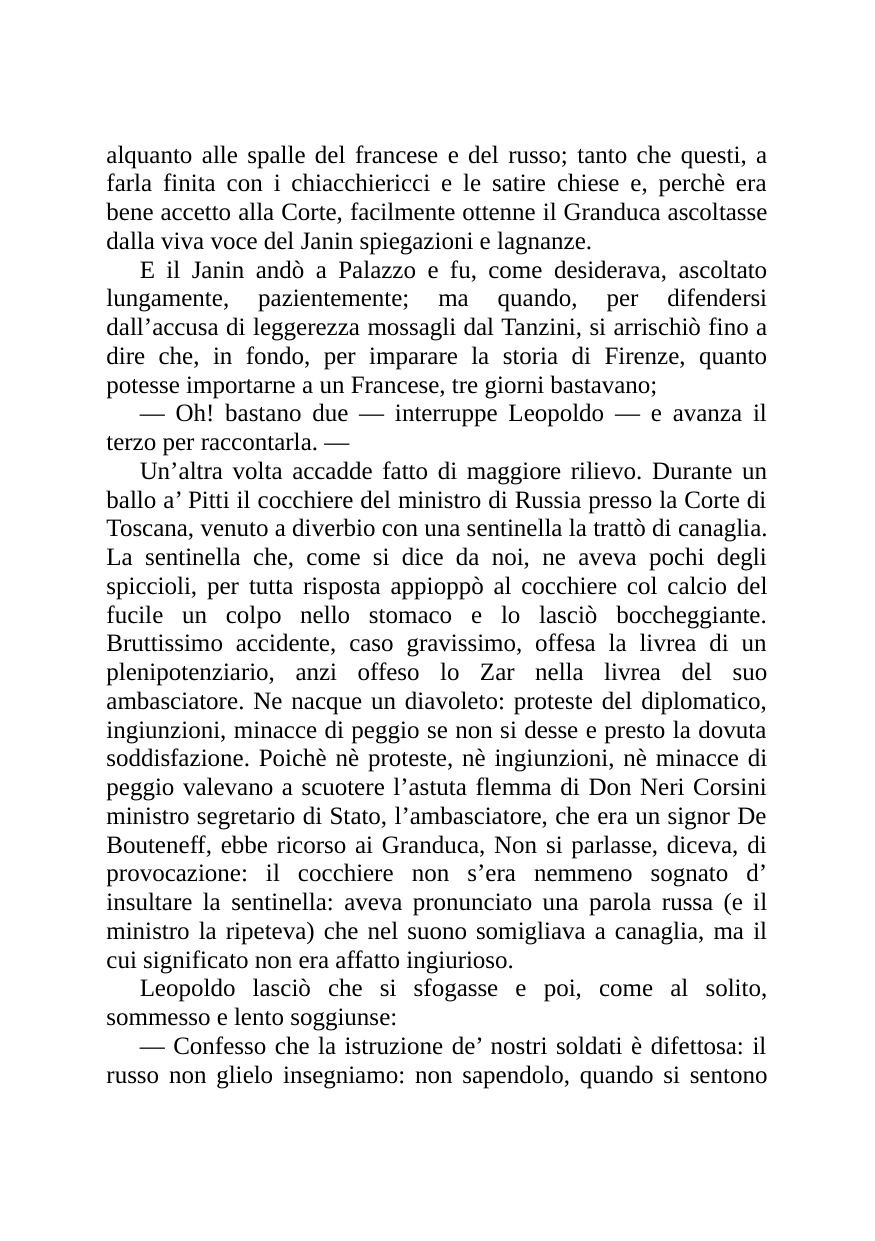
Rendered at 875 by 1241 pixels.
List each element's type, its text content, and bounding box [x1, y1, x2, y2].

text alquanto alle spalle del francese e del russo; tanto che questi, a farla finita con i chiacchiericci e le satire chiese e, perchè era bene accetto alla Corte, facilmente ottenne il Granduca ascoltasse dalla viva voce del Janin spiegazioni e lagnanze. [106, 140, 768, 255]
text — Oh! bastano due — interruppe Leopoldo — e avanza il terzo per raccontarla. — [106, 398, 768, 456]
text — Confesso che la istruzione de’ nostri soldati è difettosa: il russo non glielo insegniamo: non sapendolo, quando si sentono [106, 1031, 768, 1088]
text Un’altra volta accadde fatto di maggiore rilievo. Durante un ballo a’ Pitti il cocchiere del ministro di Russia presso la Corte di Toscana, venuto a diverbio con una sentinella la trattò di canaglia. La sentinella che, come si dice da noi, ne aveva pochi degli spiccioli, per tutta risposta appioppò al cocchiere col calcio del fucile un colpo nello stomaco e lo lasciò boccheggiante. Bruttissimo accidente, caso gravissimo, offesa la livrea di un plenipotenziario, anzi offeso lo Zar nella livrea del suo ambasciatore. Ne nacque un diavoleto: proteste del diplomatico, ingiunzioni, minacce di peggio se non si desse e presto la dovuta soddisfazione. Poichè nè proteste, nè ingiunzioni, nè minacce di peggio valevano a scuotere l’astuta flemma di Don Neri Corsini ministro segretario di Stato, l’ambasciatore, che era un signor De Bouteneff, ebbe ricorso ai Granduca, Non si parlasse, diceva, di provocazione: il cocchiere non s’era nemmeno sognato d’ insultare la sentinella: aveva pronunciato una parola russa (e il ministro la ripeteva) che nel suono somigliava a canaglia, ma il cui significato non era affatto ingiurioso. [106, 456, 768, 973]
text Leopoldo lasciò che si sfogasse e poi, come al solito, sommesso e lento soggiunse: [106, 973, 768, 1031]
text E il Janin andò a Palazzo e fu, come desiderava, ascoltato lungamente, pazientemente; ma quando, per difendersi dall’accusa di leggerezza mossagli dal Tanzini, si arrischiò fino a dire che, in fondo, per imparare la storia di Firenze, quanto potesse importarne a un Francese, tre giorni bastavano; [106, 255, 768, 398]
